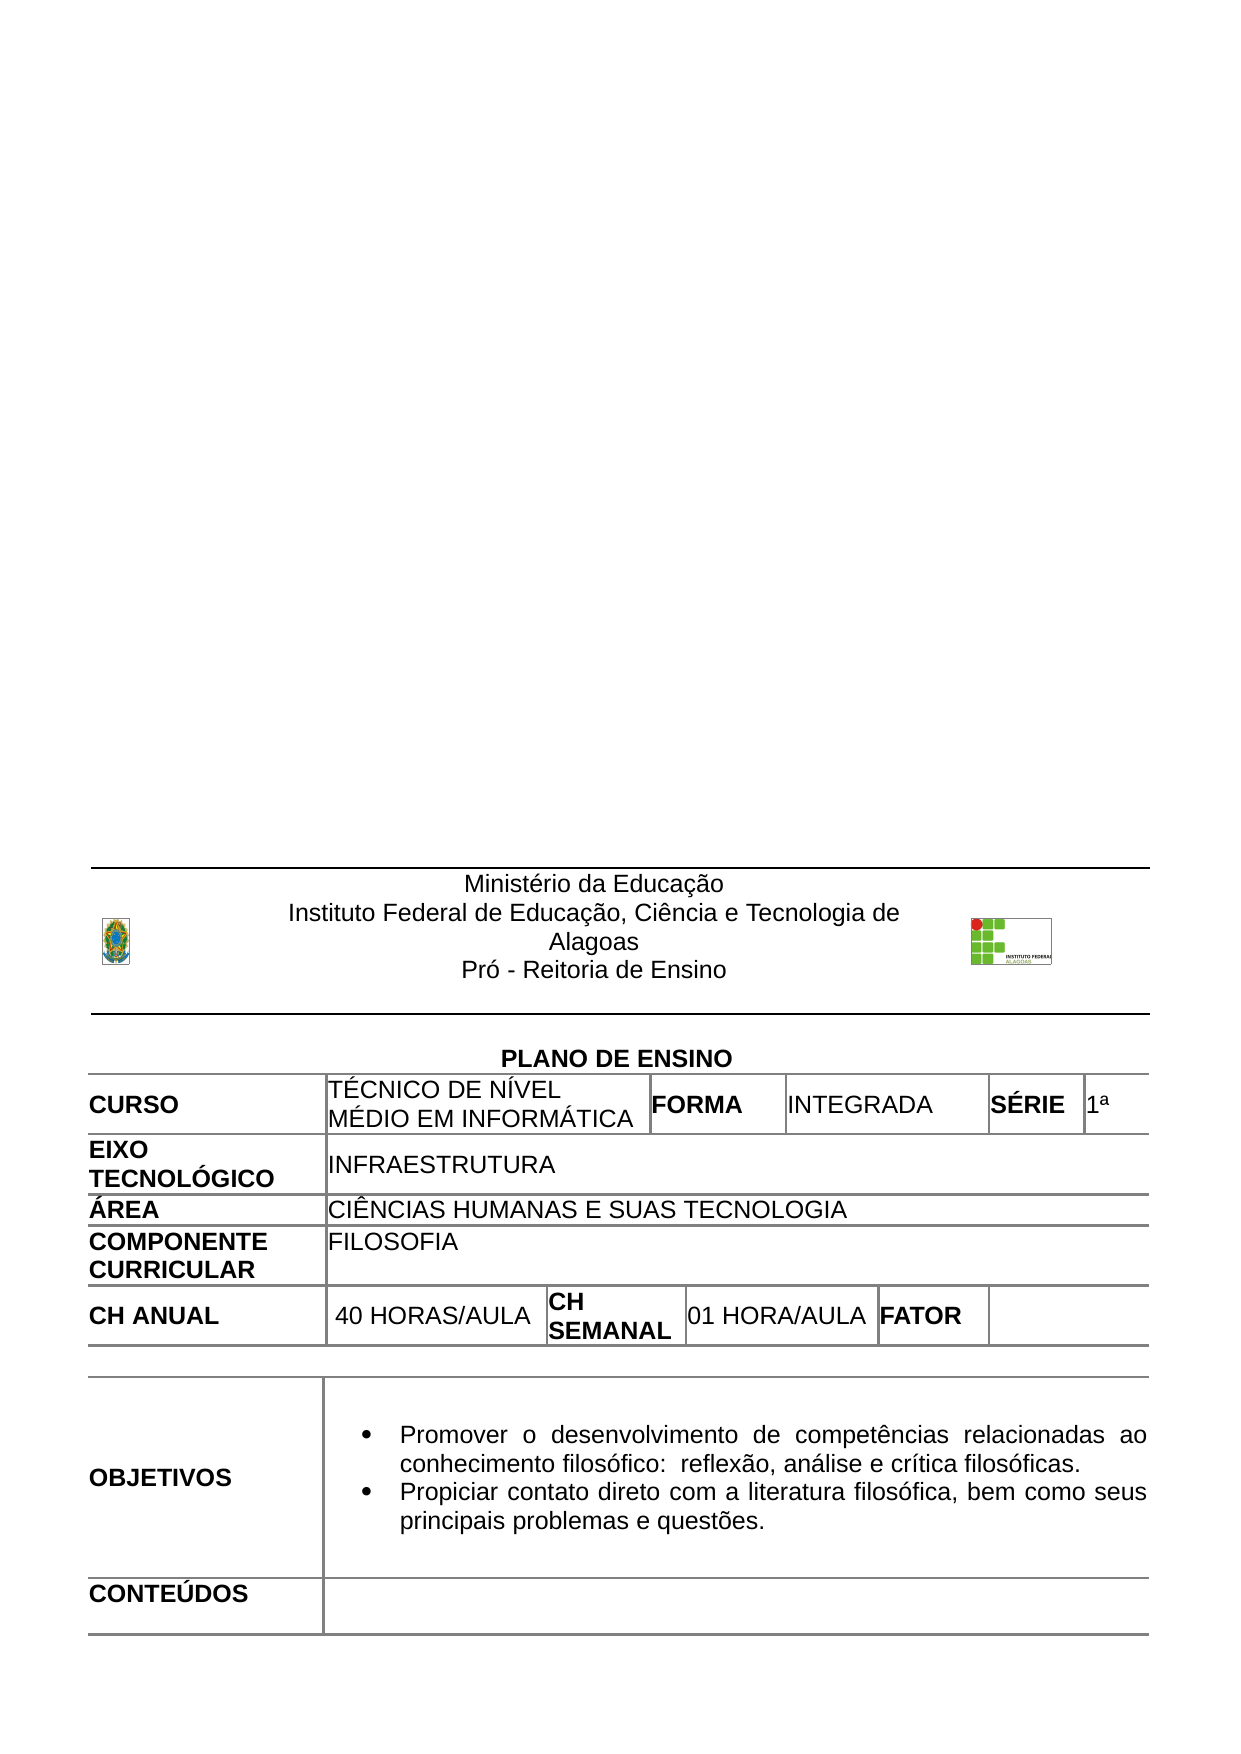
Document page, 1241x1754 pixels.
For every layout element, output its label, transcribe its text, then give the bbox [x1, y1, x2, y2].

table_header OBJETIVOS [88, 1378, 322, 1576]
picture [972, 919, 1051, 964]
text PLANO DE ENSINO [88, 1044, 1152, 1073]
table_cell CIÊNCIAS HUMANAS E SUAS TECNOLOGIA [328, 1196, 1148, 1224]
table_header 1ª [1086, 1075, 1148, 1133]
table_header [960, 869, 1150, 1013]
table_cell FILOSOFIA [328, 1227, 1148, 1284]
table_cell COMPONENTE CURRICULAR [88, 1227, 325, 1284]
table_header [91, 869, 228, 1013]
table_header FORMA [652, 1075, 785, 1133]
table_header TÉCNICO DE NÍVEL MÉDIO EM INFORMÁTICA [328, 1075, 649, 1133]
table_cell [990, 1287, 1148, 1344]
picture [103, 919, 129, 964]
table_cell CH SEMANAL [548, 1287, 685, 1344]
table_cell ÁREA [88, 1196, 325, 1224]
table_header Promover o desenvolvimento de competências relacionadas ao conhecimento filosófico: reflexão, análise e crítica filosóficas. Propiciar contato direto com a literatura filosófica, bem como seus principais problemas e questões. [325, 1378, 1148, 1576]
table_header SÉRIE [990, 1075, 1083, 1133]
table_cell 40 HORAS/AULA [328, 1287, 546, 1344]
table_header INTEGRADA [787, 1075, 988, 1133]
table_header Ministério da Educação Instituto Federal de Educação, Ciência e Tecnologia de Alagoas Pró - Reitoria de Ensino [228, 869, 959, 1013]
table_cell FATOR [880, 1287, 988, 1344]
table_cell CH ANUAL [88, 1287, 325, 1344]
table_cell [325, 1579, 1148, 1633]
table_header CURSO [88, 1075, 325, 1133]
table_cell 01 HORA/AULA [687, 1287, 877, 1344]
table_cell INFRAESTRUTURA [328, 1135, 1148, 1193]
table_cell CONTEÚDOS [88, 1579, 322, 1633]
table_cell EIXO TECNOLÓGICO [88, 1135, 325, 1193]
